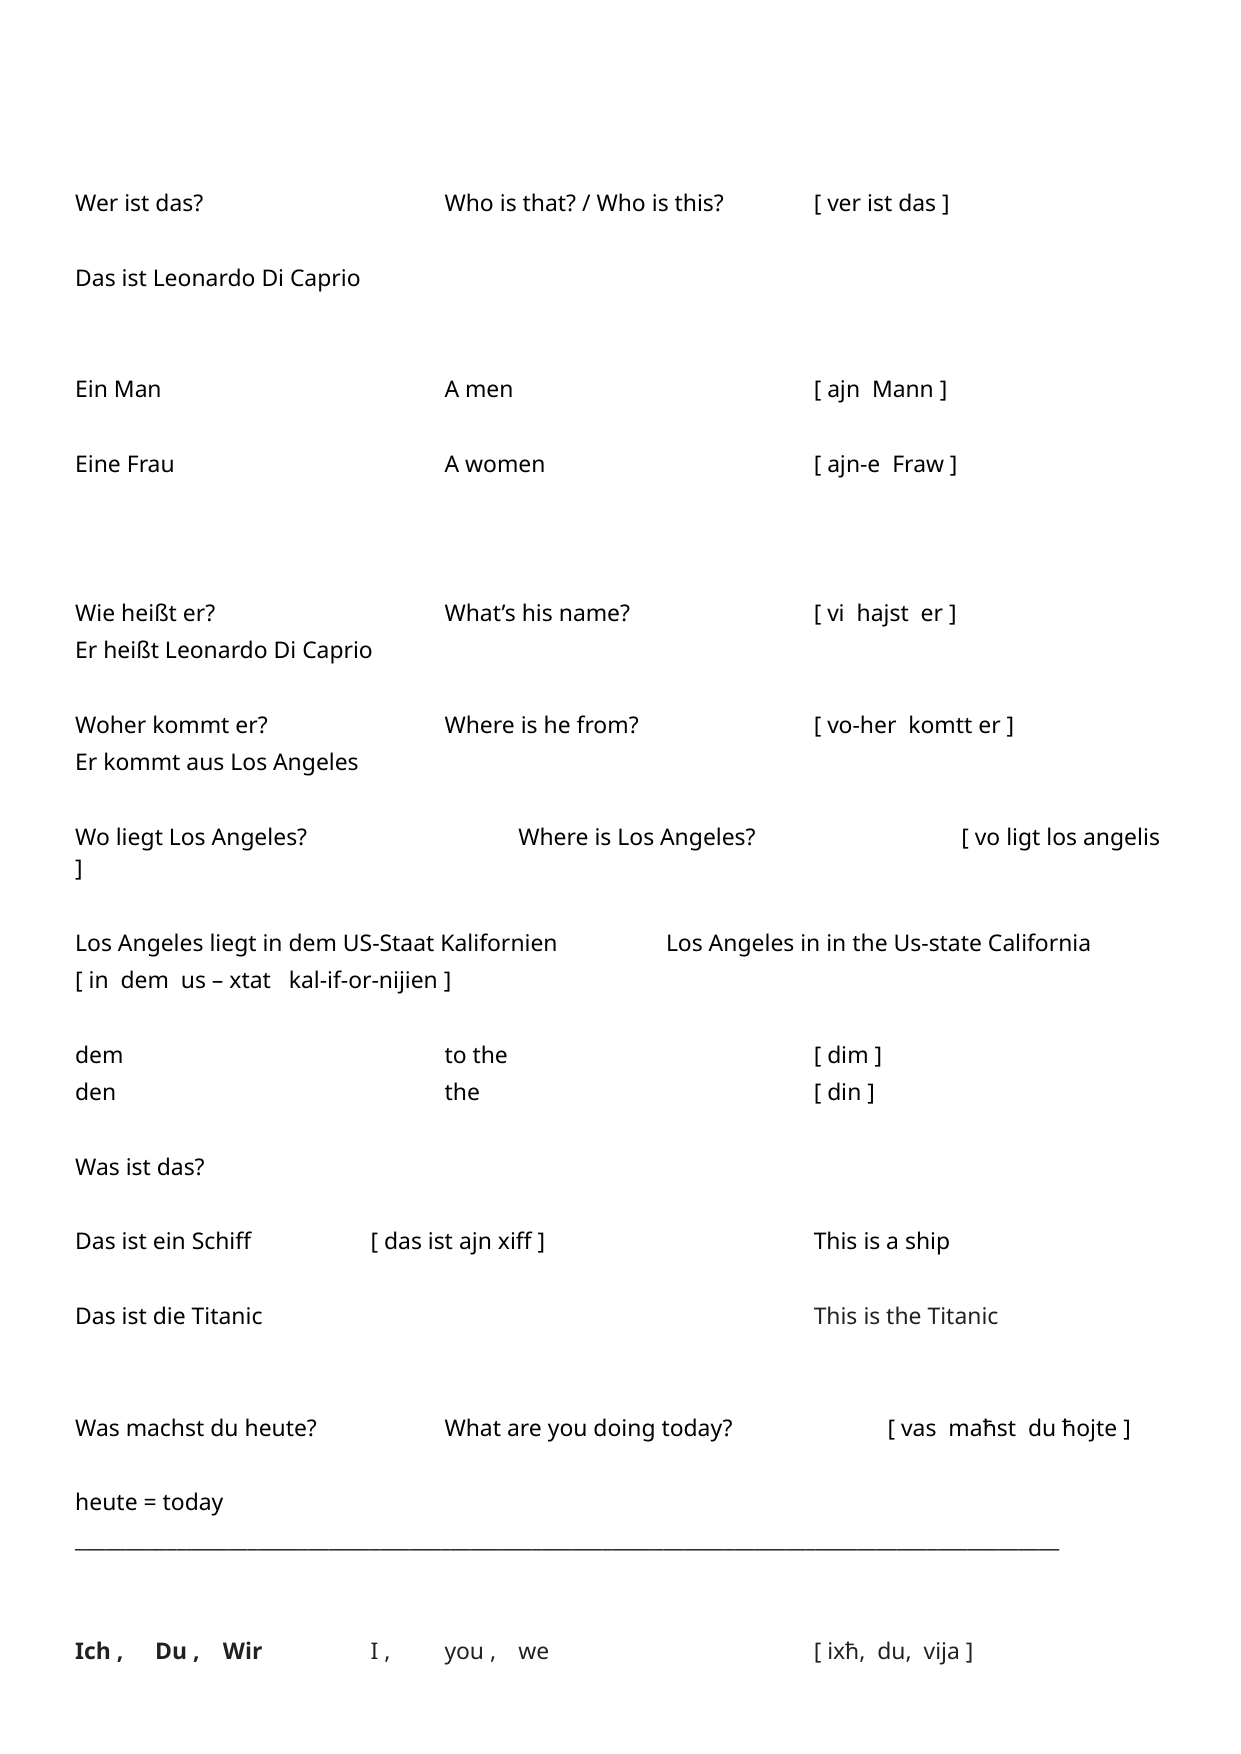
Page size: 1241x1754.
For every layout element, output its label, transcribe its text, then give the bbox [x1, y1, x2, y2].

text Wie heißt er? What’s his name? [ vi hajst er ] [75, 597, 1165, 628]
text Woher kommt er? Where is he from? [ vo-her komtt er ] [75, 709, 1165, 740]
text Wer ist das? Who is that? / Who is this? [ ver ist das ] [75, 187, 1165, 218]
text Wo liegt Los Angeles? Where is Los Angeles? [ vo ligt los angelis ] [75, 821, 1165, 883]
text Was ist das? [75, 1150, 1165, 1182]
text Er heißt Leonardo Di Caprio [75, 634, 1165, 666]
text Das ist ein Schiff [ das ist ajn xiff ] This is a ship [75, 1225, 1165, 1256]
text [ in dem us – xtat kal-if-or-nijien ] [75, 964, 1165, 995]
text Er kommt aus Los Angeles [75, 746, 1165, 777]
text Ich , Du , Wir I , you , we [ ixħ, du, vija ] [75, 1635, 1165, 1666]
text Was machst du heute? What are you doing today? [ vas maħst du ħojte ] [75, 1411, 1165, 1443]
text _________________________________________________________________________________________________ [75, 1523, 1165, 1554]
text den the [ din ] [75, 1076, 1165, 1107]
text dem to the [ dim ] [75, 1038, 1165, 1070]
text heute = today [75, 1486, 1165, 1517]
text Eine Frau A women [ ajn-e Fraw ] [75, 448, 1165, 479]
text Los Angeles liegt in dem US-Staat Kalifornien Los Angeles in in the Us-state California [75, 927, 1165, 958]
text Das ist die Titanic This is the Titanic [75, 1299, 1165, 1331]
text Das ist Leonardo Di Caprio [75, 261, 1165, 293]
text Ein Man A men [ ajn Mann ] [75, 373, 1165, 404]
